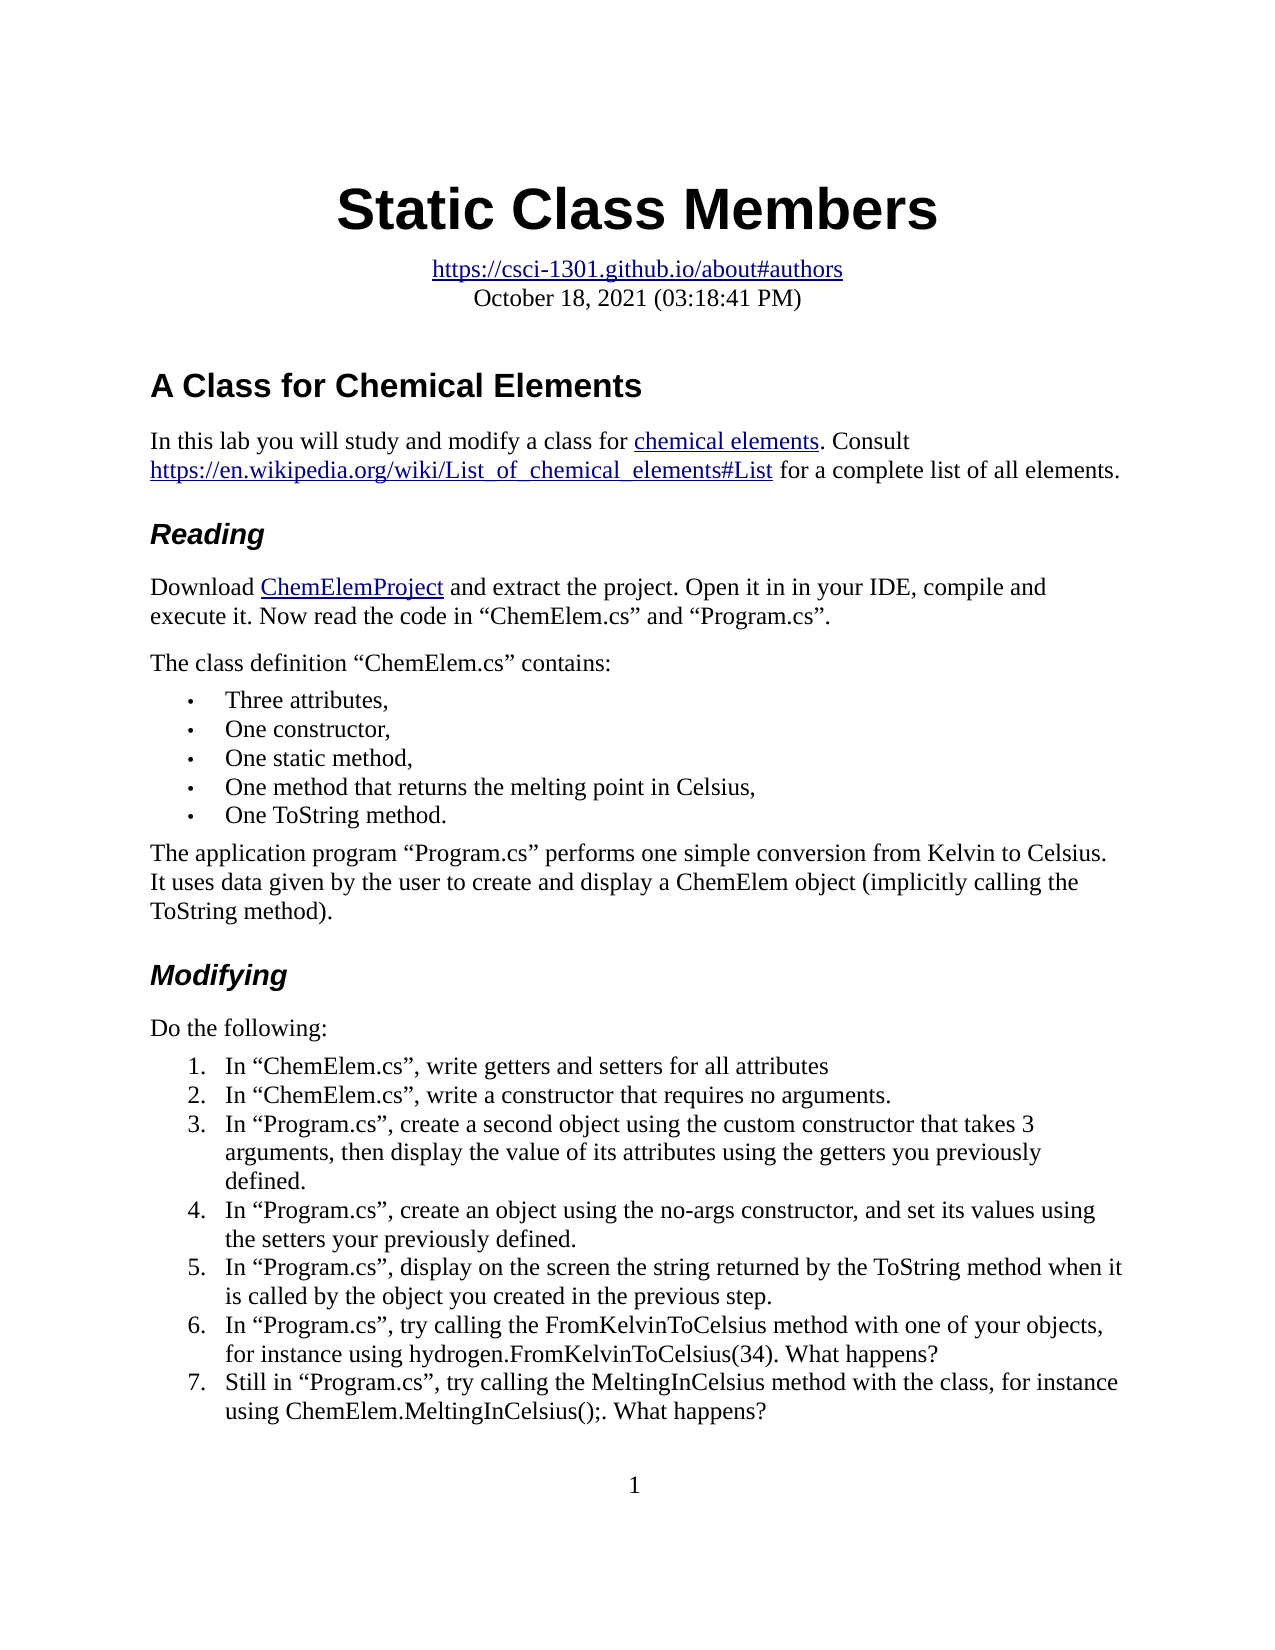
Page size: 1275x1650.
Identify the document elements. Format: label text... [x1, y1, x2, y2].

text In this lab you will study and modify a class for chemical elements. Consult https://en.wikipedia.org/wiki/List_of_chemical_elements#List for a complete list of all elements. [150, 426, 1125, 483]
text https://csci-1301.github.io/about#authors [150, 254, 1125, 283]
list In “Program.cs”, display on the screen the string returned by the ToString method when it is called by the object you created in the previous step. [187, 1252, 1125, 1310]
list Three attributes, [187, 686, 1125, 714]
list Still in “Program.cs”, try calling the MeltingInCelsius method with the class, for instance using ChemElem.MeltingInCelsius();. What happens? [187, 1367, 1125, 1425]
title Static Class Members [150, 175, 1125, 242]
subtitle Reading [150, 517, 1125, 551]
list One ToString method. [187, 801, 1125, 829]
subtitle Modifying [150, 958, 1125, 992]
list One static method, [187, 743, 1125, 772]
list In “Program.cs”, create an object using the no-args constructor, and set its values using the setters your previously defined. [187, 1195, 1125, 1252]
text The application program “Program.cs” performs one simple conversion from Kelvin to Celsius. It uses data given by the user to create and display a ChemElem object (implicitly calling the ToString method). [150, 838, 1125, 924]
list In “ChemElem.cs”, write getters and setters for all attributes [187, 1051, 1125, 1080]
list In “ChemElem.cs”, write a constructor that requires no arguments. [187, 1080, 1125, 1109]
text Download ChemElemProject and extract the project. Open it in in your IDE, compile and execute it. Now read the code in “ChemElem.cs” and “Program.cs”. [150, 572, 1125, 630]
subtitle A Class for Chemical Elements [150, 366, 1125, 404]
list In “Program.cs”, create a second object using the custom constructor that takes 3 arguments, then display the value of its attributes using the getters you previously defined. [187, 1109, 1125, 1195]
list In “Program.cs”, try calling the FromKelvinToCelsius method with one of your objects, for instance using hydrogen.FromKelvinToCelsius(34). What happens? [187, 1310, 1125, 1367]
text The class definition “ChemElem.cs” contains: [150, 648, 1125, 677]
text Do the following: [150, 1013, 1125, 1042]
list One method that returns the melting point in Celsius, [187, 772, 1125, 801]
list One constructor, [187, 714, 1125, 743]
text October 18, 2021 (03:18:41 PM) [150, 283, 1125, 312]
